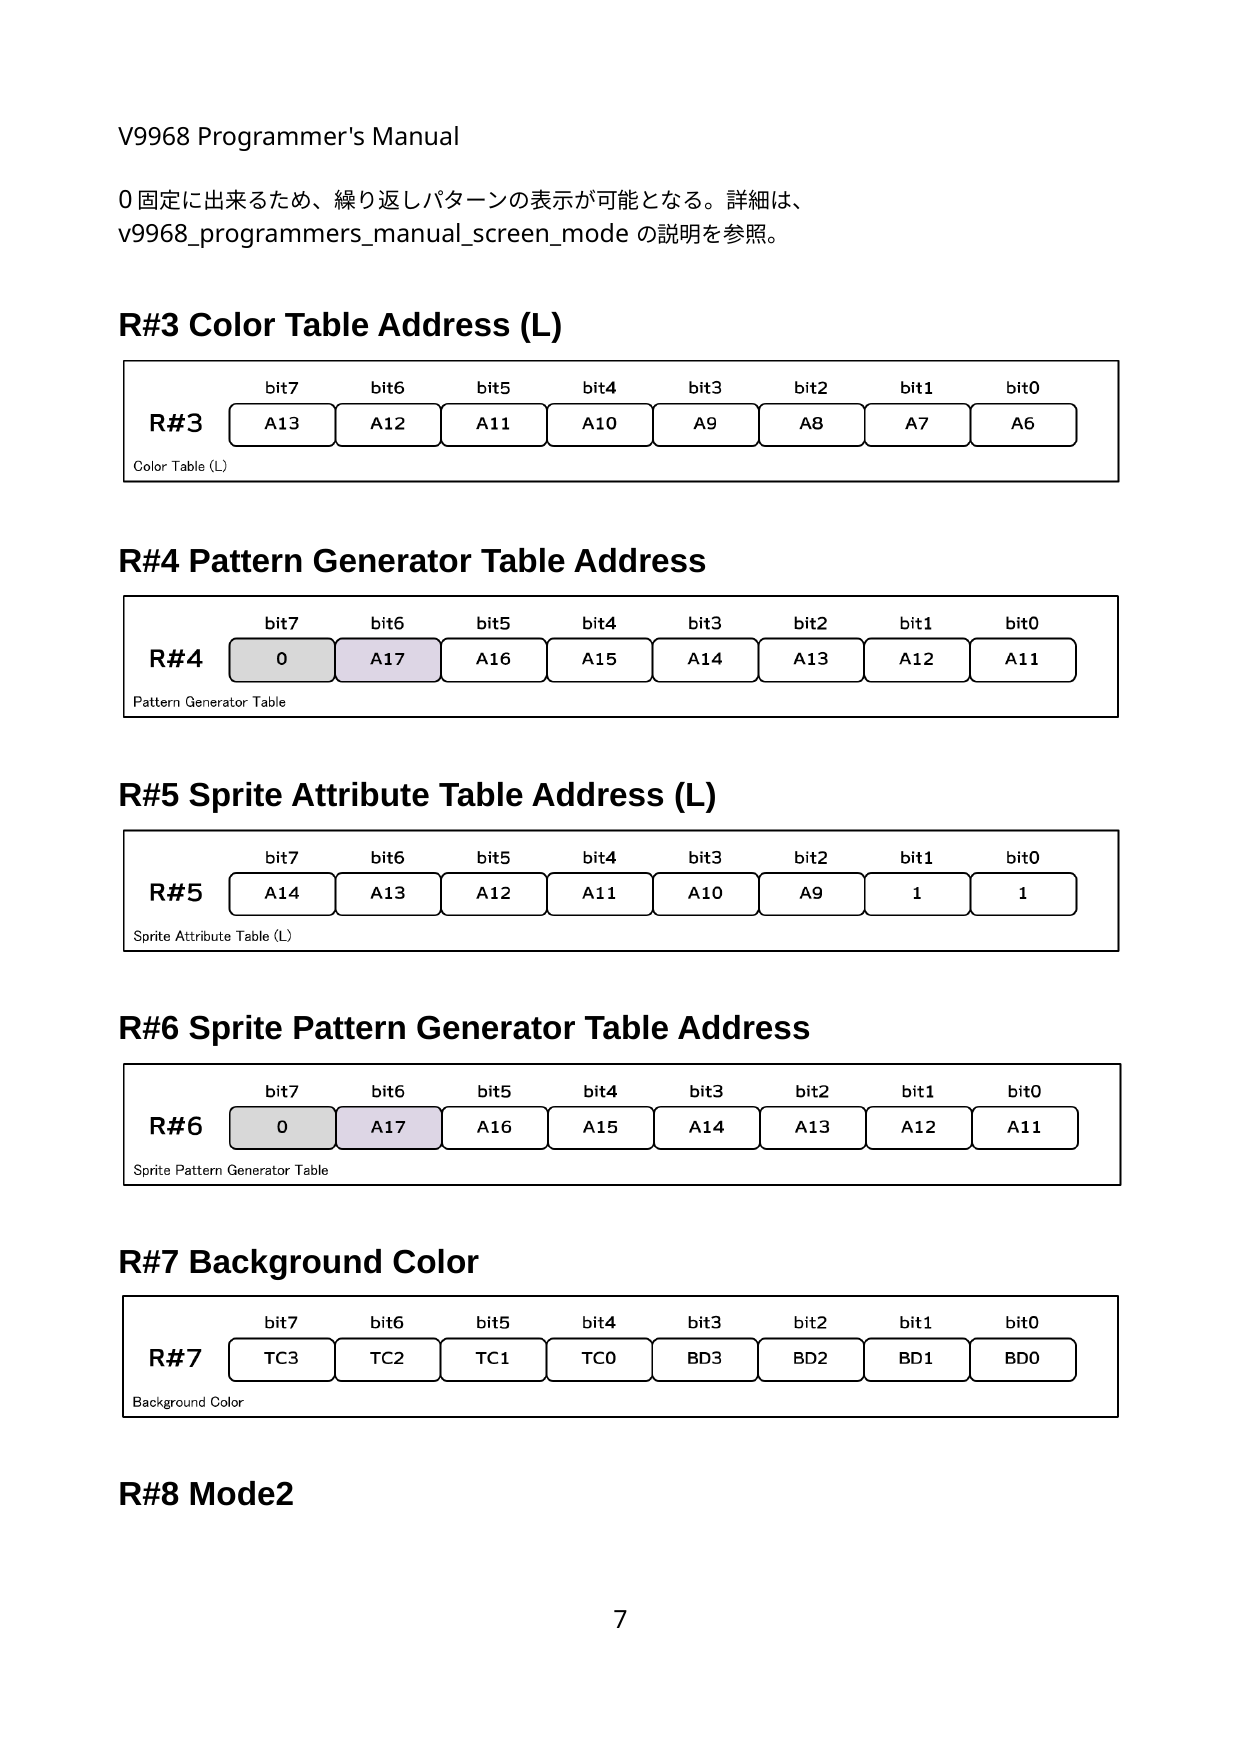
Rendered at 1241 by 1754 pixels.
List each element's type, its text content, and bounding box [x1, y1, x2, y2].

picture [118, 1293, 1123, 1420]
picture [118, 1059, 1123, 1188]
subtitle R#7 Background Color [118, 1242, 1122, 1281]
picture [118, 355, 1123, 486]
subtitle R#4 Pattern Generator Table Address [118, 541, 1122, 579]
subtitle R#5 Sprite Attribute Table Address (L) [118, 775, 1122, 814]
subtitle R#6 Sprite Pattern Generator Table Address [118, 1008, 1122, 1047]
subtitle R#8 Mode2 [118, 1474, 1122, 1513]
picture [118, 826, 1123, 954]
picture [118, 591, 1123, 721]
text 0固定に出来るため、繰り返しパターンの表示が可能となる。詳細は、v9968_programmers_manual_screen_mode の説明を参照。 [118, 182, 1122, 250]
subtitle R#3 Color Table Address (L) [118, 305, 1122, 343]
